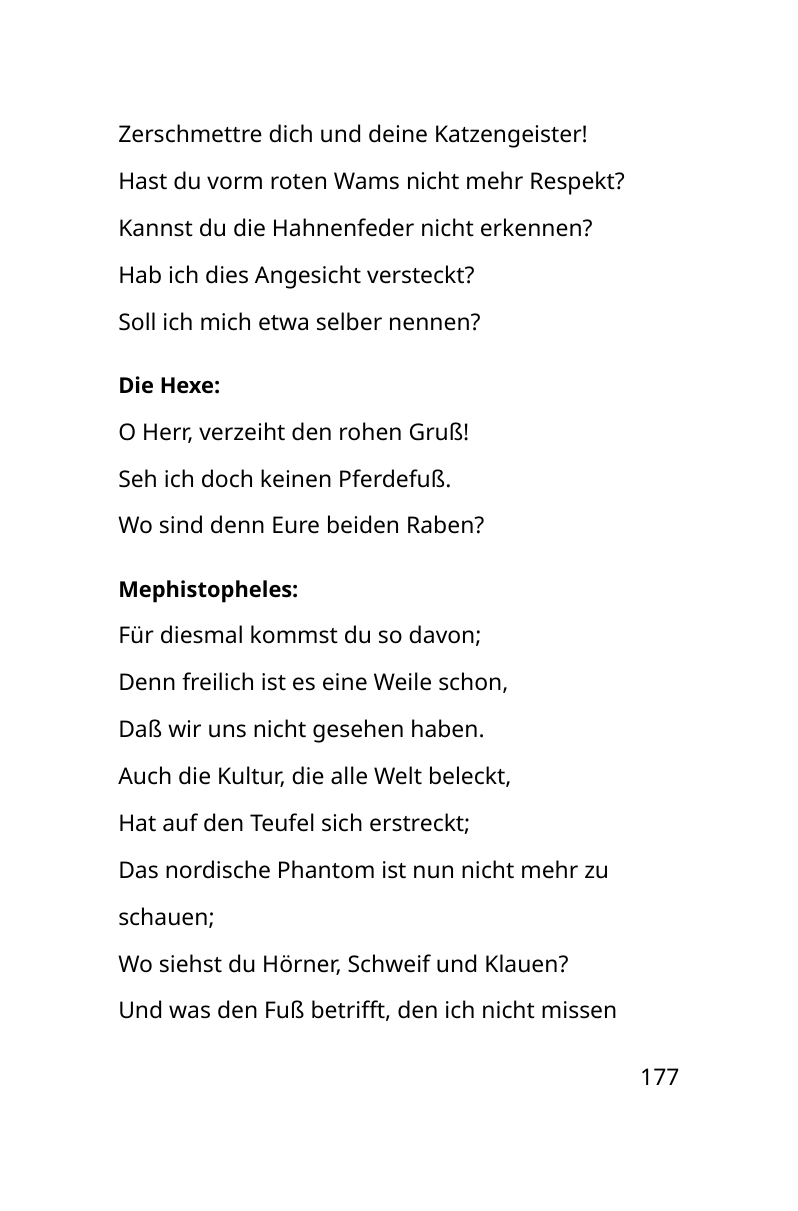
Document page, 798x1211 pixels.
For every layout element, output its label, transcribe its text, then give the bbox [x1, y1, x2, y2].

text Die Hexe: O Herr, verzeiht den rohen Gruß! Seh ich doch keinen Pferdefuß. Wo sind denn Eure beiden Raben? [118, 370, 679, 541]
text Zerschmettre dich und deine Katzengeister! Hast du vorm roten Wams nicht mehr Respekt? Kannst du die Hahnenfeder nicht erkennen? Hab ich dies Angesicht versteckt? Soll ich mich etwa selber nennen? [118, 118, 679, 337]
text Mephistopheles: Für diesmal kommst du so davon; Denn freilich ist es eine Weile schon, Daß wir uns nicht gesehen haben. Auch die Kultur, die alle Welt beleckt, Hat auf den Teufel sich erstreckt; Das nordische Phantom ist nun nicht mehr zu schauen; Wo siehst du Hörner, Schweif und Klauen? Und was den Fuß betrifft, den ich nicht missen [118, 574, 679, 1026]
